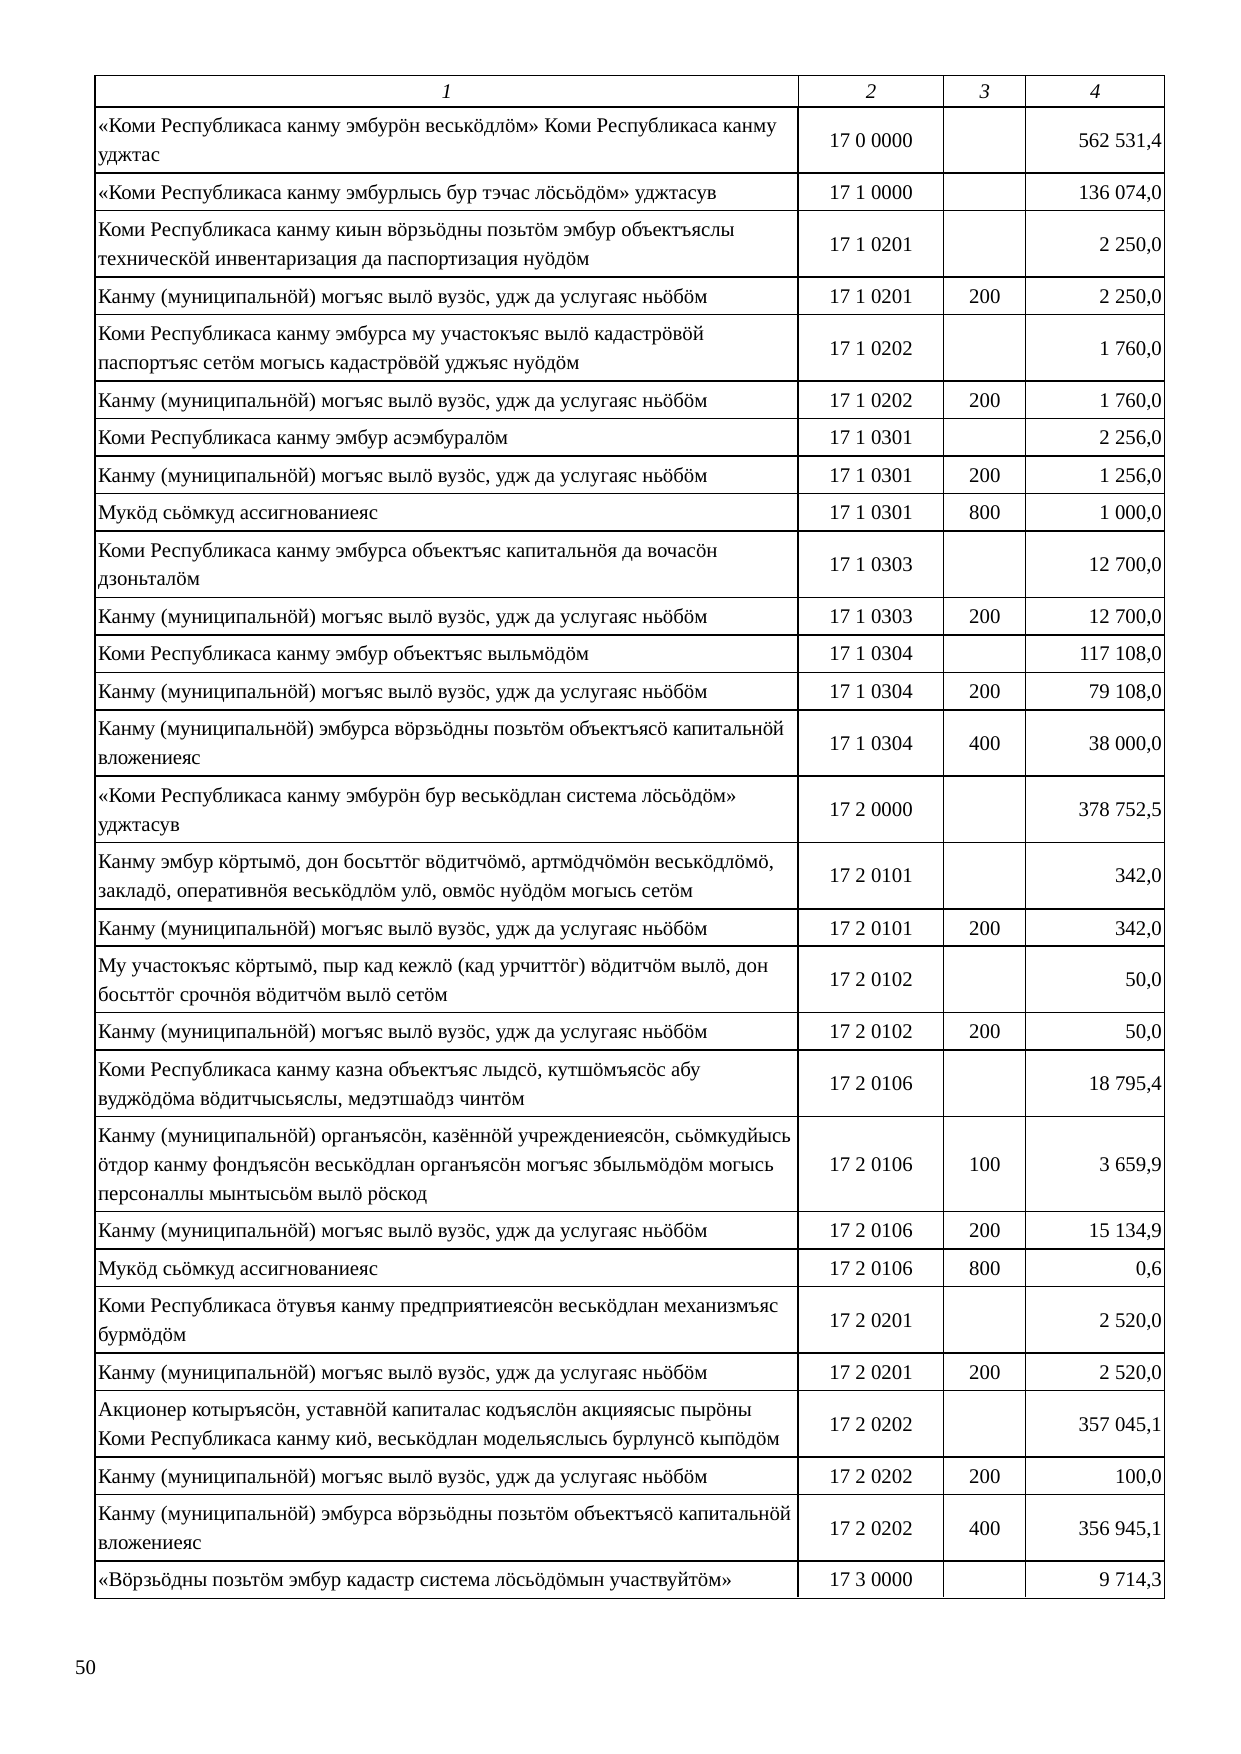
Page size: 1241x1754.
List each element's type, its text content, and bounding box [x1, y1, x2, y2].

table_cell [944, 211, 1025, 276]
table_cell 17 1 0303 [799, 598, 943, 634]
table_cell [944, 947, 1025, 1012]
table_cell 17 1 0201 [799, 211, 943, 276]
table_cell 17 2 0106 [799, 1117, 943, 1211]
table_cell Канму (муниципальнӧй) могъяс вылӧ вузӧс, удж да услугаяс ньӧбӧм [96, 598, 797, 634]
table_cell [944, 843, 1025, 908]
table_cell 200 [944, 673, 1025, 709]
table_cell Канму (муниципальнӧй) могъяс вылӧ вузӧс, удж да услугаяс ньӧбӧм [96, 1458, 797, 1493]
table_cell 1 760,0 [1026, 382, 1164, 417]
table_cell 17 2 0106 [799, 1212, 943, 1248]
table_cell 17 2 0102 [799, 1013, 943, 1049]
table_cell [944, 1391, 1025, 1456]
table_cell «Вӧрзьӧдны позьтӧм эмбур кадастр система лӧсьӧдӧмын участвуйтӧм» [96, 1562, 797, 1597]
table_cell Канму (муниципальнӧй) могъяс вылӧ вузӧс, удж да услугаяс ньӧбӧм [96, 673, 797, 709]
table_cell 17 2 0201 [799, 1354, 943, 1390]
table_cell Канму (муниципальнӧй) могъяс вылӧ вузӧс, удж да услугаяс ньӧбӧм [96, 382, 797, 417]
table_cell Канму (муниципальнӧй) могъяс вылӧ вузӧс, удж да услугаяс ньӧбӧм [96, 457, 797, 492]
table_cell 2 250,0 [1026, 211, 1164, 276]
table_cell 2 250,0 [1026, 278, 1164, 314]
table_cell [944, 777, 1025, 842]
table_cell 356 945,1 [1026, 1495, 1164, 1560]
table_cell 2 256,0 [1026, 419, 1164, 455]
table_cell 17 1 0304 [799, 636, 943, 671]
table_cell 79 108,0 [1026, 673, 1164, 709]
table_cell 200 [944, 1458, 1025, 1493]
table_cell 17 1 0303 [799, 532, 943, 596]
table_cell 17 2 0102 [799, 947, 943, 1012]
table_cell 2 520,0 [1026, 1287, 1164, 1352]
table_cell 1 760,0 [1026, 315, 1164, 380]
table_cell Канму (муниципальнӧй) могъяс вылӧ вузӧс, удж да услугаяс ньӧбӧм [96, 1212, 797, 1248]
table_cell 200 [944, 382, 1025, 417]
table_cell 200 [944, 910, 1025, 945]
table_cell 17 1 0000 [799, 174, 943, 210]
table_cell Коми Республикаса канму эмбурса объектъяс капитальнӧя да вочасӧн дзоньталӧм [96, 532, 797, 596]
table_header 3 [944, 76, 1025, 106]
table_cell 17 1 0304 [799, 673, 943, 709]
table_cell 3 659,9 [1026, 1117, 1164, 1211]
table_cell 17 2 0202 [799, 1495, 943, 1560]
table_cell Коми Республикаса канму эмбурса му участокъяс вылӧ кадастрӧвӧй паспортъяс сетӧм могысь кадастрӧвӧй уджъяс нуӧдӧм [96, 315, 797, 380]
table_cell 17 2 0101 [799, 910, 943, 945]
table_cell 400 [944, 711, 1025, 775]
table_cell 17 1 0301 [799, 419, 943, 455]
table_cell 100,0 [1026, 1458, 1164, 1493]
table_cell 357 045,1 [1026, 1391, 1164, 1456]
table_header 4 [1026, 76, 1164, 106]
table_cell 17 1 0202 [799, 315, 943, 380]
table_cell 1 256,0 [1026, 457, 1164, 492]
table_cell 17 1 0201 [799, 278, 943, 314]
table_cell Коми Республикаса ӧтувъя канму предприятиеясӧн веськӧдлан механизмъяс бурмӧдӧм [96, 1287, 797, 1352]
table_cell Акционер котыръясӧн, уставнӧй капиталас кодъяслӧн акцияясыс пырӧны Коми Республикаса канму киӧ, веськӧдлан модельяслысь бурлунсӧ кыпӧдӧм [96, 1391, 797, 1456]
table_cell 50,0 [1026, 1013, 1164, 1049]
table_cell 200 [944, 1354, 1025, 1390]
table_cell 17 2 0201 [799, 1287, 943, 1352]
table_cell 117 108,0 [1026, 636, 1164, 671]
table_cell 342,0 [1026, 843, 1164, 908]
table_cell [944, 108, 1025, 172]
table_cell 800 [944, 1250, 1025, 1286]
table_cell 1 000,0 [1026, 494, 1164, 530]
table_cell [944, 1051, 1025, 1116]
table_cell Канму (муниципальнӧй) могъяс вылӧ вузӧс, удж да услугаяс ньӧбӧм [96, 1013, 797, 1049]
table_cell [944, 532, 1025, 596]
table_cell Коми Республикаса канму казна объектъяс лыдсӧ, кутшӧмъясӧс абу вуджӧдӧма вӧдитчысьяслы, медэтшаӧдз чинтӧм [96, 1051, 797, 1116]
table_cell [944, 1287, 1025, 1352]
table_cell 378 752,5 [1026, 777, 1164, 842]
table_cell 18 795,4 [1026, 1051, 1164, 1116]
table_cell Канму (муниципальнӧй) эмбурса вӧрзьӧдны позьтӧм объектъясӧ капитальнӧй вложениеяс [96, 711, 797, 775]
table_cell 562 531,4 [1026, 108, 1164, 172]
table_cell [944, 1562, 1025, 1597]
table_cell Му участокъяс кӧртымӧ, пыр кад кежлӧ (кад урчиттӧг) вӧдитчӧм вылӧ, дон босьттӧг срочнӧя вӧдитчӧм вылӧ сетӧм [96, 947, 797, 1012]
table_cell 400 [944, 1495, 1025, 1560]
table_cell 200 [944, 1212, 1025, 1248]
table_cell Канму (муниципальнӧй) могъяс вылӧ вузӧс, удж да услугаяс ньӧбӧм [96, 1354, 797, 1390]
table_header 2 [799, 76, 943, 106]
table_cell Канму (муниципальнӧй) могъяс вылӧ вузӧс, удж да услугаяс ньӧбӧм [96, 278, 797, 314]
table_cell 17 2 0202 [799, 1458, 943, 1493]
table_cell Канму (муниципальнӧй) органъясӧн, казённӧй учреждениеясӧн, сьӧмкудйысь ӧтдор канму фондъясӧн веськӧдлан органъясӧн могъяс збыльмӧдӧм могысь персоналлы мынтысьӧм вылӧ рӧскод [96, 1117, 797, 1211]
table_cell Коми Республикаса канму эмбур объектъяс выльмӧдӧм [96, 636, 797, 671]
table_cell 2 520,0 [1026, 1354, 1164, 1390]
table_cell 17 2 0106 [799, 1250, 943, 1286]
table_cell 17 2 0202 [799, 1391, 943, 1456]
table_cell «Коми Республикаса канму эмбурӧн веськӧдлӧм» Коми Республикаса канму уджтас [96, 108, 797, 172]
table_cell «Коми Республикаса канму эмбурлысь бур тэчас лӧсьӧдӧм» уджтасув [96, 174, 797, 210]
table_cell Канму (муниципальнӧй) эмбурса вӧрзьӧдны позьтӧм объектъясӧ капитальнӧй вложениеяс [96, 1495, 797, 1560]
table_cell Канму (муниципальнӧй) могъяс вылӧ вузӧс, удж да услугаяс ньӧбӧм [96, 910, 797, 945]
table_cell 17 0 0000 [799, 108, 943, 172]
table_cell 17 3 0000 [799, 1562, 943, 1597]
table_cell 17 1 0301 [799, 457, 943, 492]
table_cell Коми Республикаса канму киын вӧрзьӧдны позьтӧм эмбур объектъяслы техническӧй инвентаризация да паспортизация нуӧдӧм [96, 211, 797, 276]
table_header 1 [96, 76, 798, 106]
table_cell 12 700,0 [1026, 532, 1164, 596]
table_cell «Коми Республикаса канму эмбурӧн бур веськӧдлан система лӧсьӧдӧм» уджтасув [96, 777, 797, 842]
table_cell [944, 419, 1025, 455]
table_cell 17 1 0304 [799, 711, 943, 775]
table_cell [944, 636, 1025, 671]
table_cell Коми Республикаса канму эмбур асэмбуралӧм [96, 419, 797, 455]
table_cell 0,6 [1026, 1250, 1164, 1286]
table_cell [944, 174, 1025, 210]
table_cell 100 [944, 1117, 1025, 1211]
table_cell 200 [944, 278, 1025, 314]
table_cell 200 [944, 457, 1025, 492]
table_cell 342,0 [1026, 910, 1164, 945]
table_cell 50,0 [1026, 947, 1164, 1012]
table_cell Мукӧд сьӧмкуд ассигнованиеяс [96, 494, 797, 530]
table_cell 15 134,9 [1026, 1212, 1164, 1248]
table_cell 17 2 0000 [799, 777, 943, 842]
table_cell 9 714,3 [1026, 1562, 1164, 1597]
table_cell 12 700,0 [1026, 598, 1164, 634]
table_cell 17 1 0202 [799, 382, 943, 417]
table_cell 17 1 0301 [799, 494, 943, 530]
table_cell 17 2 0106 [799, 1051, 943, 1116]
table_cell Мукӧд сьӧмкуд ассигнованиеяс [96, 1250, 797, 1286]
table_cell [944, 315, 1025, 380]
table_cell 200 [944, 1013, 1025, 1049]
table_cell 800 [944, 494, 1025, 530]
table_cell 136 074,0 [1026, 174, 1164, 210]
table_cell Канму эмбур кӧртымӧ, дон босьттӧг вӧдитчӧмӧ, артмӧдчӧмӧн веськӧдлӧмӧ, закладӧ, оперативнӧя веськӧдлӧм улӧ, овмӧс нуӧдӧм могысь сетӧм [96, 843, 797, 908]
table_cell 17 2 0101 [799, 843, 943, 908]
table_cell 38 000,0 [1026, 711, 1164, 775]
table_cell 200 [944, 598, 1025, 634]
